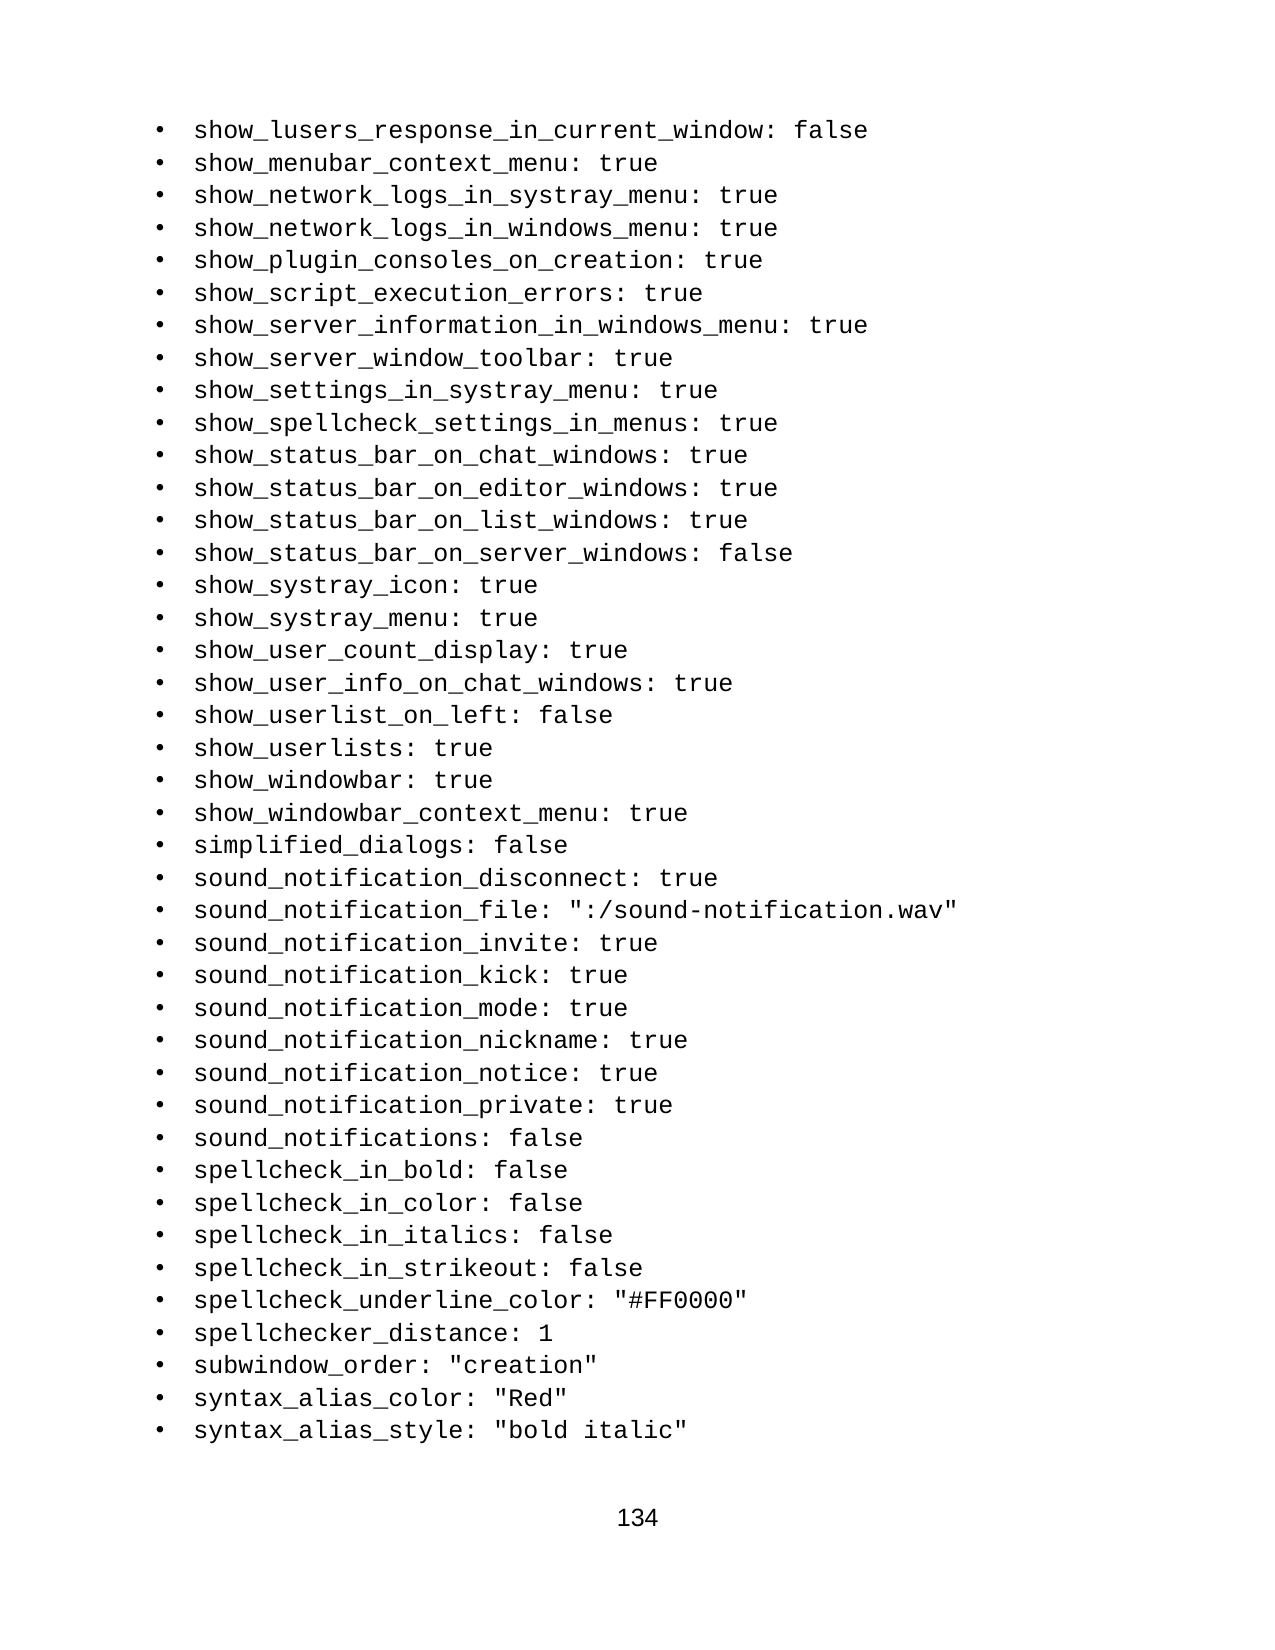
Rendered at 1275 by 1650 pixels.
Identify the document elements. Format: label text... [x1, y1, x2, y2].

list show_server_information_in_windows_menu: true [156, 313, 1157, 341]
list show_systray_icon: true [156, 573, 1157, 601]
list sound_notification_invite: true [156, 931, 1157, 959]
list show_network_logs_in_windows_menu: true [156, 216, 1157, 244]
list show_spellcheck_settings_in_menus: true [156, 411, 1157, 439]
list show_script_execution_errors: true [156, 281, 1157, 309]
list sound_notification_notice: true [156, 1061, 1157, 1089]
list spellcheck_in_strikeout: false [156, 1256, 1157, 1284]
list subwindow_order: "creation" [156, 1353, 1157, 1381]
list sound_notification_private: true [156, 1093, 1157, 1121]
list sound_notifications: false [156, 1126, 1157, 1154]
list sound_notification_mode: true [156, 996, 1157, 1024]
list show_status_bar_on_editor_windows: true [156, 476, 1157, 504]
list show_windowbar_context_menu: true [156, 801, 1157, 829]
list spellcheck_in_bold: false [156, 1158, 1157, 1186]
list show_status_bar_on_list_windows: true [156, 508, 1157, 536]
list sound_notification_disconnect: true [156, 866, 1157, 894]
list show_userlists: true [156, 736, 1157, 764]
list show_status_bar_on_server_windows: false [156, 541, 1157, 569]
list simplified_dialogs: false [156, 833, 1157, 861]
list show_network_logs_in_systray_menu: true [156, 183, 1157, 211]
list sound_notification_nickname: true [156, 1028, 1157, 1056]
list sound_notification_file: ":/sound-notification.wav" [156, 898, 1157, 926]
list show_systray_menu: true [156, 606, 1157, 634]
list sound_notification_kick: true [156, 963, 1157, 991]
list show_userlist_on_left: false [156, 703, 1157, 731]
list show_user_info_on_chat_windows: true [156, 671, 1157, 699]
list syntax_alias_style: "bold italic" [156, 1418, 1157, 1446]
list spellcheck_underline_color: "#FF0000" [156, 1288, 1157, 1316]
list spellcheck_in_color: false [156, 1191, 1157, 1219]
list spellcheck_in_italics: false [156, 1223, 1157, 1251]
list show_status_bar_on_chat_windows: true [156, 443, 1157, 471]
list show_lusers_response_in_current_window: false [156, 118, 1157, 146]
list spellchecker_distance: 1 [156, 1321, 1157, 1349]
list syntax_alias_color: "Red" [156, 1386, 1157, 1414]
list show_windowbar: true [156, 768, 1157, 796]
list show_plugin_consoles_on_creation: true [156, 248, 1157, 276]
list show_user_count_display: true [156, 638, 1157, 666]
list show_settings_in_systray_menu: true [156, 378, 1157, 406]
list show_menubar_context_menu: true [156, 151, 1157, 179]
list show_server_window_toolbar: true [156, 346, 1157, 374]
